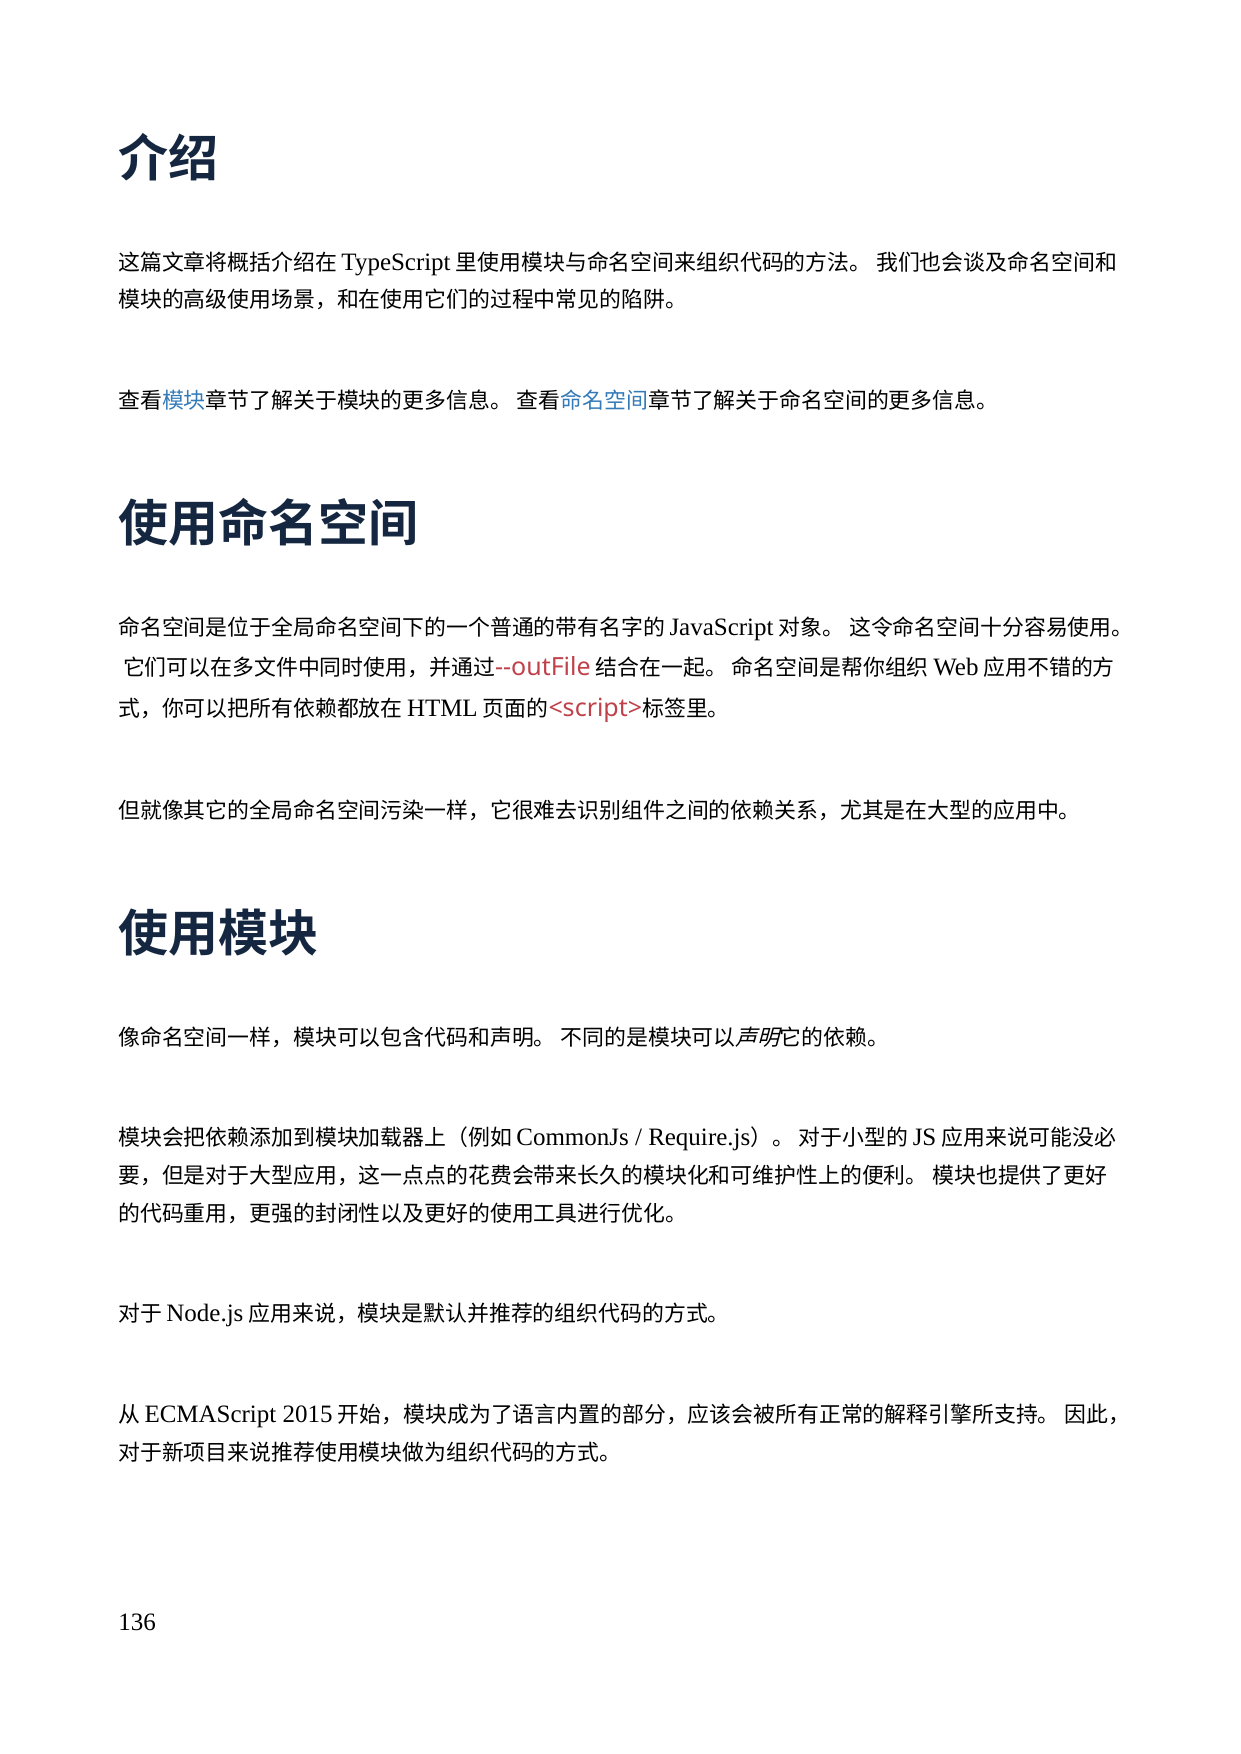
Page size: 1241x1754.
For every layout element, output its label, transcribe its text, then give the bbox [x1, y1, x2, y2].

subtitle 使用命名空间 [118, 483, 1122, 556]
text 从ECMAScript 2015开始，模块成为了语言内置的部分，应该会被所有正常的解释引擎所支持。 因此，对于新项目来说推荐使用模块做为组织代码的方式。 [118, 1397, 1122, 1466]
subtitle 介绍 [118, 118, 1122, 191]
text 对于Node.js应用来说，模块是默认并推荐的组织代码的方式。 [118, 1296, 1122, 1328]
text 模块会把依赖添加到模块加载器上（例如CommonJs / Require.js）。 对于小型的JS应用来说可能没必要，但是对于大型应用，这一点点的花费会带来长久的模块化和可维护性上的便利。 模块也提供了更好的代码重用，更强的封闭性以及更好的使用工具进行优化。 [118, 1120, 1122, 1227]
text 这篇文章将概括介绍在TypeScript里使用模块与命名空间来组织代码的方法。 我们也会谈及命名空间和模块的高级使用场景，和在使用它们的过程中常见的陷阱。 [118, 244, 1122, 314]
text 命名空间是位于全局命名空间下的一个普通的带有名字的JavaScript对象。 这令命名空间十分容易使用。 它们可以在多文件中同时使用，并通过--outFile结合在一起。 命名空间是帮你组织Web应用不错的方式，你可以把所有依赖都放在HTML页面的<script>标签里。 [118, 610, 1122, 723]
text 像命名空间一样，模块可以包含代码和声明。 不同的是模块可以声明它的依赖。 [118, 1019, 1122, 1051]
text 但就像其它的全局命名空间污染一样，它很难去识别组件之间的依赖关系，尤其是在大型的应用中。 [118, 793, 1122, 824]
subtitle 使用模块 [118, 893, 1122, 965]
text 查看模块章节了解关于模块的更多信息。 查看命名空间章节了解关于命名空间的更多信息。 [118, 383, 1122, 415]
